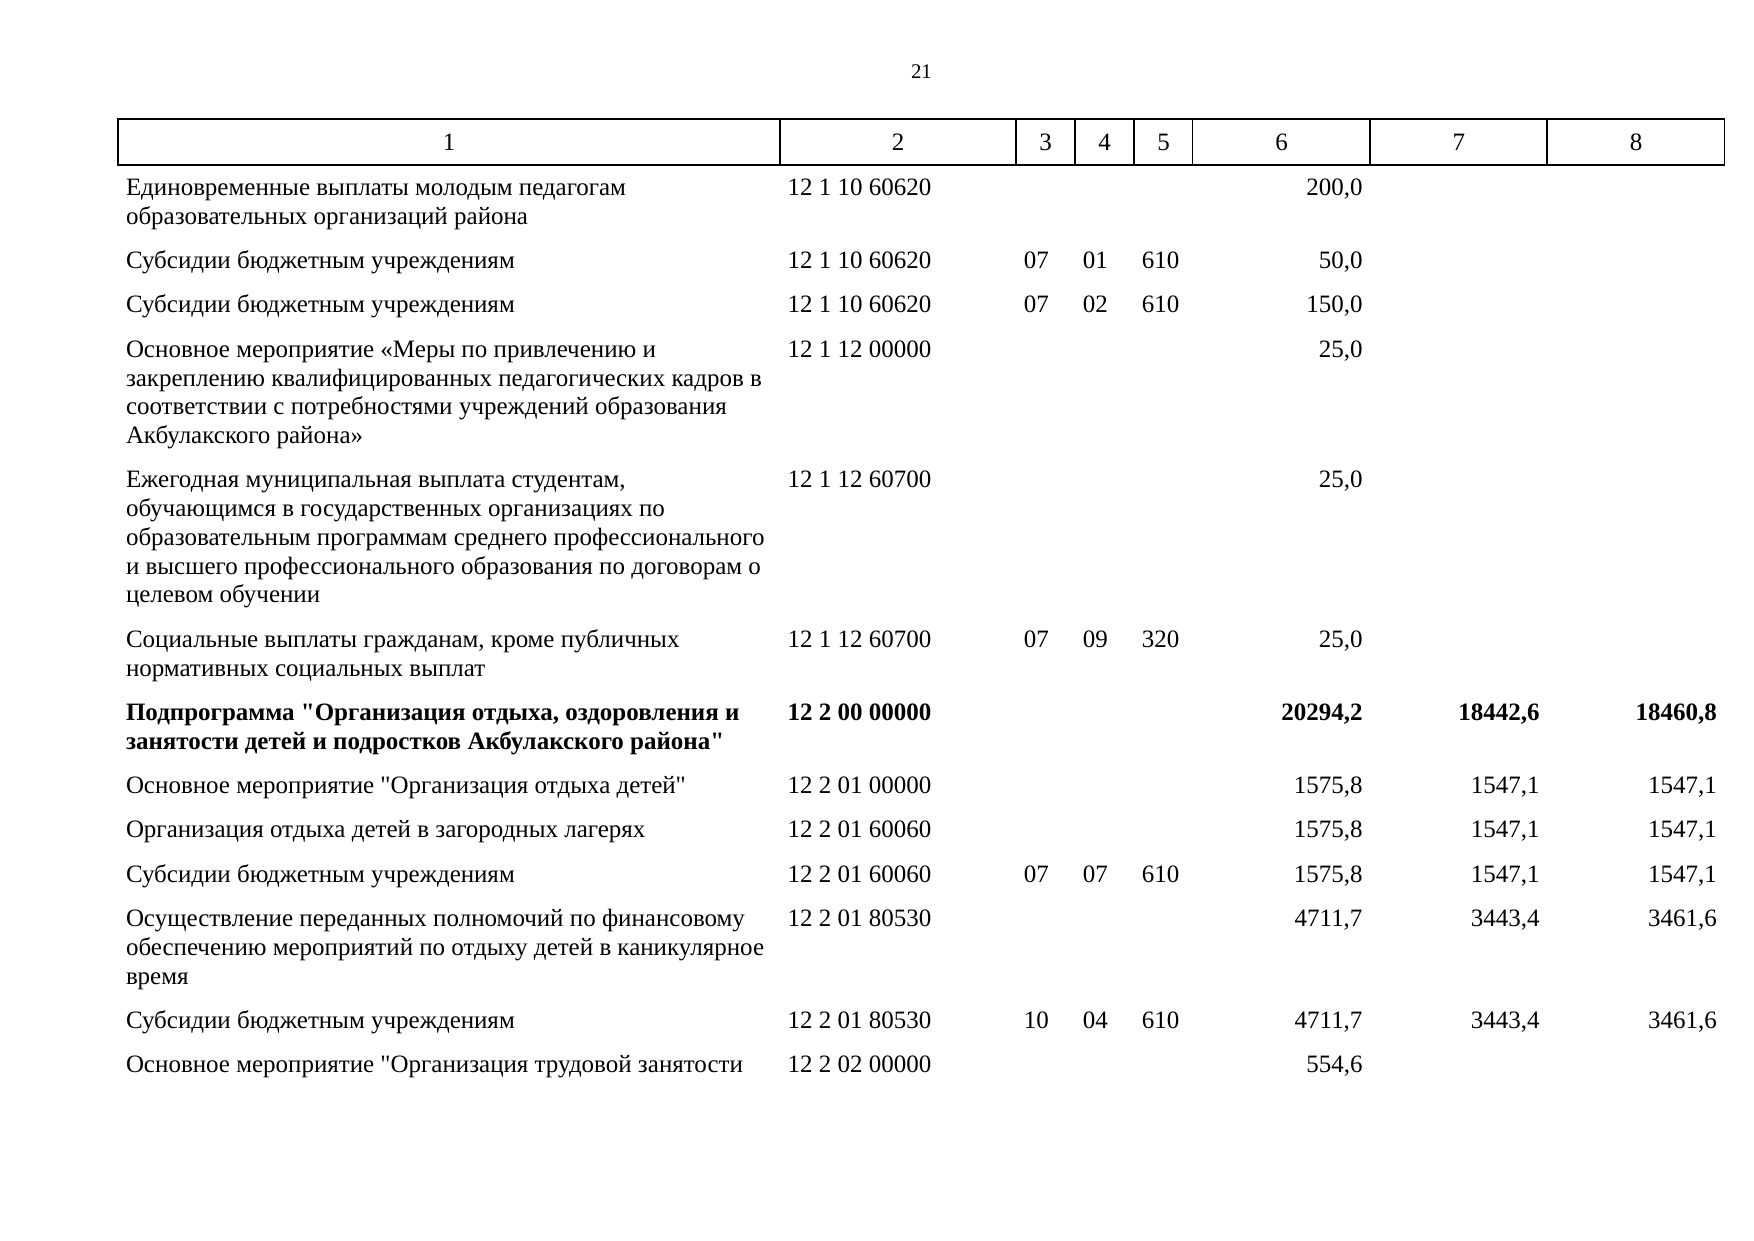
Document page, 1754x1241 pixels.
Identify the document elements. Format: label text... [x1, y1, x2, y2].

table_cell 150,0 [1193, 282, 1370, 326]
table_cell 25,0 [1193, 457, 1370, 616]
table_cell 12 1 10 60620 [780, 237, 1016, 282]
table_cell 10 [1016, 997, 1075, 1042]
table_cell 18442,6 [1370, 689, 1547, 762]
table_cell Субсидии бюджетным учреждениям [118, 282, 780, 326]
table_cell Основное мероприятие "Организация трудовой занятости [118, 1042, 780, 1086]
table_header [781, 120, 1015, 164]
table_cell [1370, 166, 1547, 237]
table_cell [1547, 457, 1724, 616]
table_cell [1370, 1042, 1547, 1086]
table_header 6 [1201, 128, 1362, 156]
table_cell [1016, 895, 1075, 997]
table_cell 07 [1016, 237, 1075, 282]
table_cell 07 [1016, 851, 1075, 895]
table_cell [1075, 1042, 1134, 1086]
table_cell 07 [1075, 851, 1134, 895]
table_cell 200,0 [1193, 166, 1370, 237]
table_cell 320 [1134, 616, 1193, 689]
table_cell 12 2 01 60060 [780, 807, 1016, 851]
table_cell 12 2 01 00000 [780, 762, 1016, 807]
table_cell [1016, 762, 1075, 807]
table_cell 12 1 10 60620 [780, 282, 1016, 326]
table_cell [1547, 282, 1724, 326]
table_header 1 [126, 128, 772, 156]
table_cell 1575,8 [1193, 851, 1370, 895]
table_cell Субсидии бюджетным учреждениям [118, 851, 780, 895]
table_cell 02 [1075, 282, 1134, 326]
table_cell 1547,1 [1547, 851, 1724, 895]
table_cell [1075, 762, 1134, 807]
table_cell [1134, 457, 1193, 616]
table_cell [1134, 895, 1193, 997]
table_cell 12 2 01 80530 [780, 997, 1016, 1042]
table_cell 25,0 [1193, 326, 1370, 457]
table_cell Социальные выплаты гражданам, кроме публичных нормативных социальных выплат [118, 616, 780, 689]
table_cell [1370, 326, 1547, 457]
table_cell [1547, 1042, 1724, 1086]
table_cell Субсидии бюджетным учреждениям [118, 997, 780, 1042]
table_cell Единовременные выплаты молодым педагогам образовательных организаций района [118, 166, 780, 237]
table_cell 12 1 12 60700 [780, 616, 1016, 689]
table_cell [1075, 807, 1134, 851]
table_cell 3461,6 [1547, 997, 1724, 1042]
table_cell [1370, 282, 1547, 326]
table_cell [1016, 1042, 1075, 1086]
table_cell 12 2 02 00000 [780, 1042, 1016, 1086]
table_cell [1075, 166, 1134, 237]
table_cell 1547,1 [1547, 807, 1724, 851]
table_cell [1134, 762, 1193, 807]
table_cell [1016, 326, 1075, 457]
table_cell Основное мероприятие «Меры по привлечению и закреплению квалифицированных педагогических кадров в соответствии с потребностями учреждений образования Акбулакского района» [118, 326, 780, 457]
table_cell 04 [1075, 997, 1134, 1042]
table_cell [1016, 689, 1075, 762]
table_cell 12 1 12 00000 [780, 326, 1016, 457]
table_header [1076, 120, 1133, 164]
table_cell 12 1 10 60620 [780, 166, 1016, 237]
table_cell [1016, 807, 1075, 851]
table_header [1017, 120, 1074, 164]
table_cell [1075, 457, 1134, 616]
table_cell 610 [1134, 237, 1193, 282]
table_cell [1547, 616, 1724, 689]
table_cell 1575,8 [1193, 762, 1370, 807]
table_cell Подпрограмма "Организация отдыха, оздоровления и занятости детей и подростков Акбулакского района" [118, 689, 780, 762]
table_cell [1016, 166, 1075, 237]
table_cell Ежегодная муниципальная выплата студентам, обучающимся в государственных организациях по образовательным программам среднего профессионального и высшего профессионального образования по договорам о целевом обучении [118, 457, 780, 616]
table_cell [1016, 457, 1075, 616]
table_cell [1075, 689, 1134, 762]
table_cell 4711,7 [1193, 997, 1370, 1042]
table_cell 610 [1134, 282, 1193, 326]
table_cell 20294,2 [1193, 689, 1370, 762]
table_cell [1075, 895, 1134, 997]
table_cell [1075, 326, 1134, 457]
table_cell 1547,1 [1370, 762, 1547, 807]
table_cell 07 [1016, 282, 1075, 326]
table_cell 554,6 [1193, 1042, 1370, 1086]
table_cell 610 [1134, 997, 1193, 1042]
table_cell Осуществление переданных полномочий по финансовому обеспечению мероприятий по отдыху детей в каникулярное время [118, 895, 780, 997]
table_cell Основное мероприятие "Организация отдыха детей" [118, 762, 780, 807]
table_cell 12 2 01 60060 [780, 851, 1016, 895]
table_cell 18460,8 [1547, 689, 1724, 762]
table_cell 3461,6 [1547, 895, 1724, 997]
table_cell [1134, 689, 1193, 762]
table_cell [1547, 166, 1724, 237]
table_header [119, 120, 779, 164]
table_cell Субсидии бюджетным учреждениям [118, 237, 780, 282]
table_cell 01 [1075, 237, 1134, 282]
table_header 5 [1142, 128, 1185, 156]
table_cell 12 2 00 00000 [780, 689, 1016, 762]
table_cell [1370, 457, 1547, 616]
table_cell 3443,4 [1370, 895, 1547, 997]
table_header [1371, 120, 1546, 164]
table_cell [1370, 237, 1547, 282]
table_cell 1547,1 [1547, 762, 1724, 807]
table_cell 25,0 [1193, 616, 1370, 689]
table_cell 07 [1016, 616, 1075, 689]
table_header 7 [1378, 128, 1539, 156]
table_header 4 [1083, 128, 1126, 156]
table_cell 1575,8 [1193, 807, 1370, 851]
table_header [1135, 120, 1192, 164]
table_cell 1547,1 [1370, 851, 1547, 895]
table_cell [1134, 807, 1193, 851]
table_header 2 [788, 128, 1008, 156]
table_cell [1134, 1042, 1193, 1086]
table_cell [1134, 326, 1193, 457]
table_header 3 [1024, 128, 1067, 156]
table_cell [1547, 326, 1724, 457]
table_cell 12 2 01 80530 [780, 895, 1016, 997]
table_cell [1134, 166, 1193, 237]
table_cell [1547, 237, 1724, 282]
table_cell 3443,4 [1370, 997, 1547, 1042]
table_cell 610 [1134, 851, 1193, 895]
table_cell Организация отдыха детей в загородных лагерях [118, 807, 780, 851]
table_header 8 [1555, 128, 1716, 156]
table_cell [1370, 616, 1547, 689]
table_cell 12 1 12 60700 [780, 457, 1016, 616]
table_header [1193, 120, 1369, 164]
table_header [1548, 120, 1724, 164]
table_cell 09 [1075, 616, 1134, 689]
table_cell 50,0 [1193, 237, 1370, 282]
table_cell 1547,1 [1370, 807, 1547, 851]
table_cell 4711,7 [1193, 895, 1370, 997]
